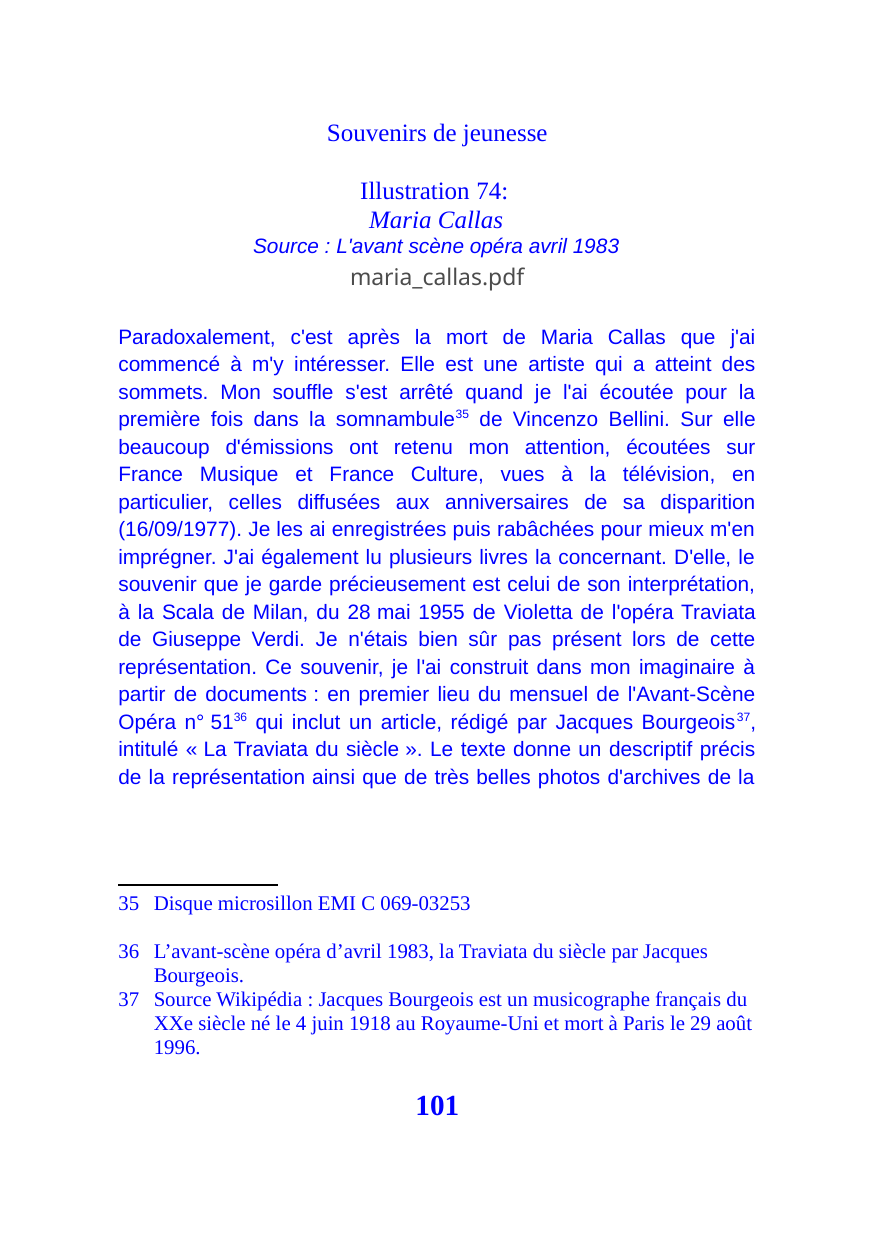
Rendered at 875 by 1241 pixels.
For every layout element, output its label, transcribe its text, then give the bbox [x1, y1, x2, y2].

text Source Wikipédia : Jacques Bourgeois est un musicographe français du XXe siècle né le 4 juin 1918 au Royaume-Uni et mort à Paris le 29 août 1996. [118, 987, 756, 1059]
text Paradoxalement, c'est après la mort de Maria Callas que j'ai commencé à m'y intéresser. Elle est une artiste qui a atteint des sommets. Mon souffle s'est arrêté quand je l'ai écoutée pour la première fois dans la somnambule de Vincenzo Bellini. Sur elle beaucoup d'émissions ont retenu mon attention, écoutées sur France Musique et France Culture, vues à la télévision, en particulier, celles diffusées aux anniversaires de sa disparition (16/09/1977). Je les ai enregistrées puis rabâchées pour mieux m'en imprégner. J'ai également lu plusieurs livres la concernant. D'elle, le souvenir que je garde précieusement est celui de son interprétation, à la Scala de Milan, du 28 mai 1955 de Violetta de l'opéra Traviata de Giuseppe Verdi. Je n'étais bien sûr pas présent lors de cette représentation. Ce souvenir, je l'ai construit dans mon imaginaire à partir de documents : en premier lieu du mensuel de l'Avant-Scène Opéra n° 51 qui inclut un article, rédigé par Jacques Bourgeois, intitulé « La Traviata du siècle ». Le texte donne un descriptif précis de la représentation ainsi que de très belles photos d'archives de la [118, 325, 756, 816]
text L’avant-scène opéra d’avril 1983, la Traviata du siècle par Jacques Bourgeois. [118, 939, 756, 987]
text Maria Callas [118, 205, 756, 234]
text Source : L'avant scène opéra avril 1983 [118, 234, 756, 258]
text maria_callas.pdf [118, 261, 756, 293]
text Illustration 74: [118, 176, 756, 205]
text Disque microsillon EMI C 069-03253 [118, 891, 756, 915]
